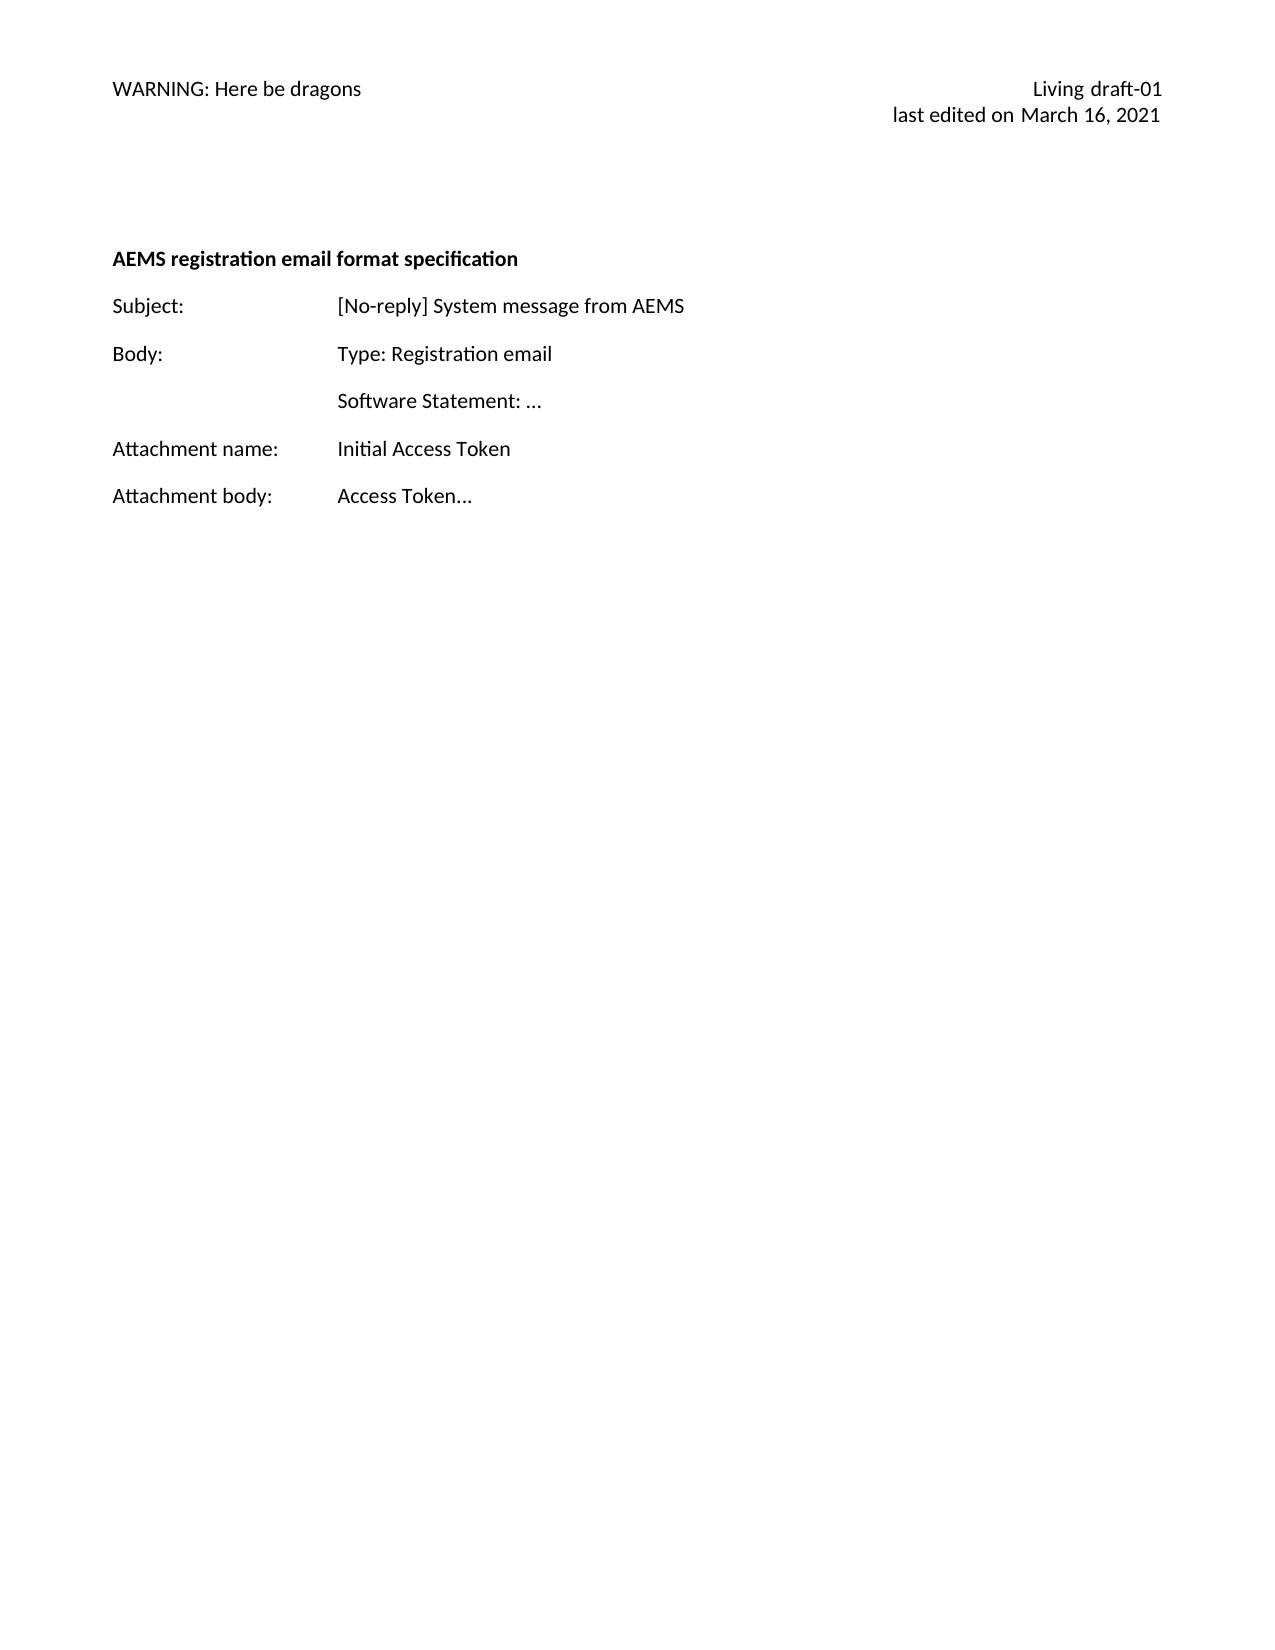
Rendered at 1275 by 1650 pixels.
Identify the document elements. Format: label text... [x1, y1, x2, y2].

text Body: Type: Registration email [112, 340, 1162, 367]
text AEMS registration email format specification [112, 245, 1162, 272]
text Subject: [No-reply] System message from AEMS [112, 292, 1162, 319]
text Attachment body: Access Token... [112, 482, 1162, 509]
text Software Statement: … [112, 387, 1162, 414]
text Attachment name: Initial Access Token [112, 435, 1162, 462]
